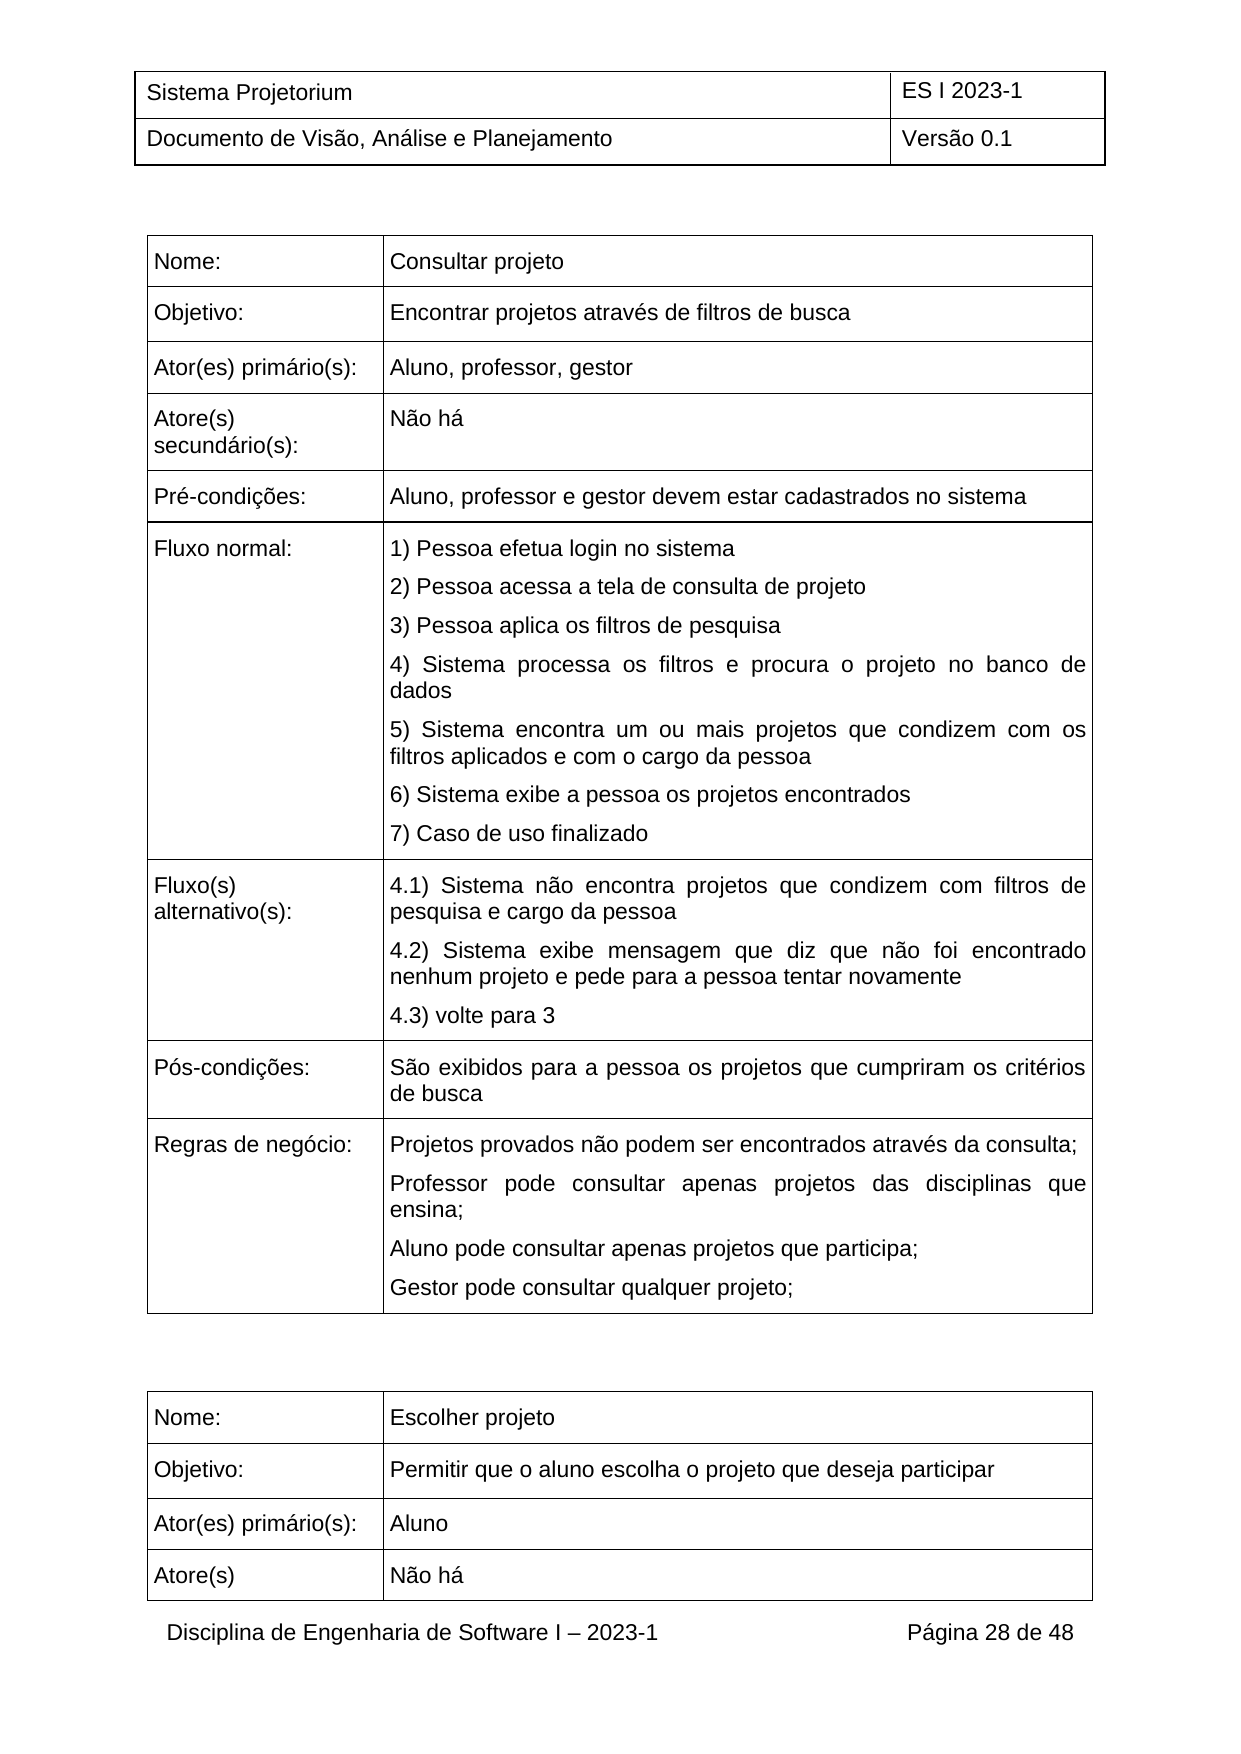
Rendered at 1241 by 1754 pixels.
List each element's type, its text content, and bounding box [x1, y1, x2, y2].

table_cell Regras de negócio: [148, 1119, 383, 1312]
table_cell Não há [384, 394, 1092, 470]
table_cell Projetos provados não podem ser encontrados através da consulta; Professor pode consultar apenas projetos das disciplinas que ensina; Aluno pode consultar apenas projetos que participa; Gestor pode consultar qualquer projeto; [384, 1119, 1092, 1312]
table_cell Objetivo: [148, 1444, 383, 1497]
table_cell Ator(es) primário(s): [148, 342, 383, 392]
table_cell Aluno, professor e gestor devem estar cadastrados no sistema [384, 471, 1092, 521]
table_cell Aluno [384, 1499, 1092, 1549]
table_cell Não há [384, 1550, 1092, 1600]
table_cell Fluxo(s) alternativo(s): [148, 860, 383, 1040]
table_cell Permitir que o aluno escolha o projeto que deseja participar [384, 1444, 1092, 1497]
table_header Escolher projeto [384, 1392, 1092, 1442]
table_header Nome: [148, 236, 383, 286]
table_cell Pós-condições: [148, 1041, 383, 1118]
table_cell Atore(s) secundário(s): [148, 394, 383, 470]
table_cell 4.1) Sistema não encontra projetos que condizem com filtros de pesquisa e cargo da pessoa 4.2) Sistema exibe mensagem que diz que não foi encontrado nenhum projeto e pede para a pessoa tentar novamente 4.3) volte para 3 [384, 860, 1092, 1040]
table_cell São exibidos para a pessoa os projetos que cumpriram os critérios de busca [384, 1041, 1092, 1118]
table_cell Encontrar projetos através de filtros de busca [384, 287, 1092, 341]
table_header Consultar projeto [384, 236, 1092, 286]
table_cell 1) Pessoa efetua login no sistema 2) Pessoa acessa a tela de consulta de projeto 3) Pessoa aplica os filtros de pesquisa 4) Sistema processa os filtros e procura o projeto no banco de dados 5) Sistema encontra um ou mais projetos que condizem com os filtros aplicados e com o cargo da pessoa 6) Sistema exibe a pessoa os projetos encontrados 7) Caso de uso finalizado [384, 523, 1092, 859]
table_header Nome: [148, 1392, 383, 1442]
table_cell Ator(es) primário(s): [148, 1499, 383, 1549]
table_cell Fluxo normal: [148, 523, 383, 859]
table_cell Objetivo: [148, 287, 383, 341]
table_cell Pré-condições: [148, 471, 383, 521]
table_cell Aluno, professor, gestor [384, 342, 1092, 392]
table_cell Atore(s) [148, 1550, 383, 1600]
